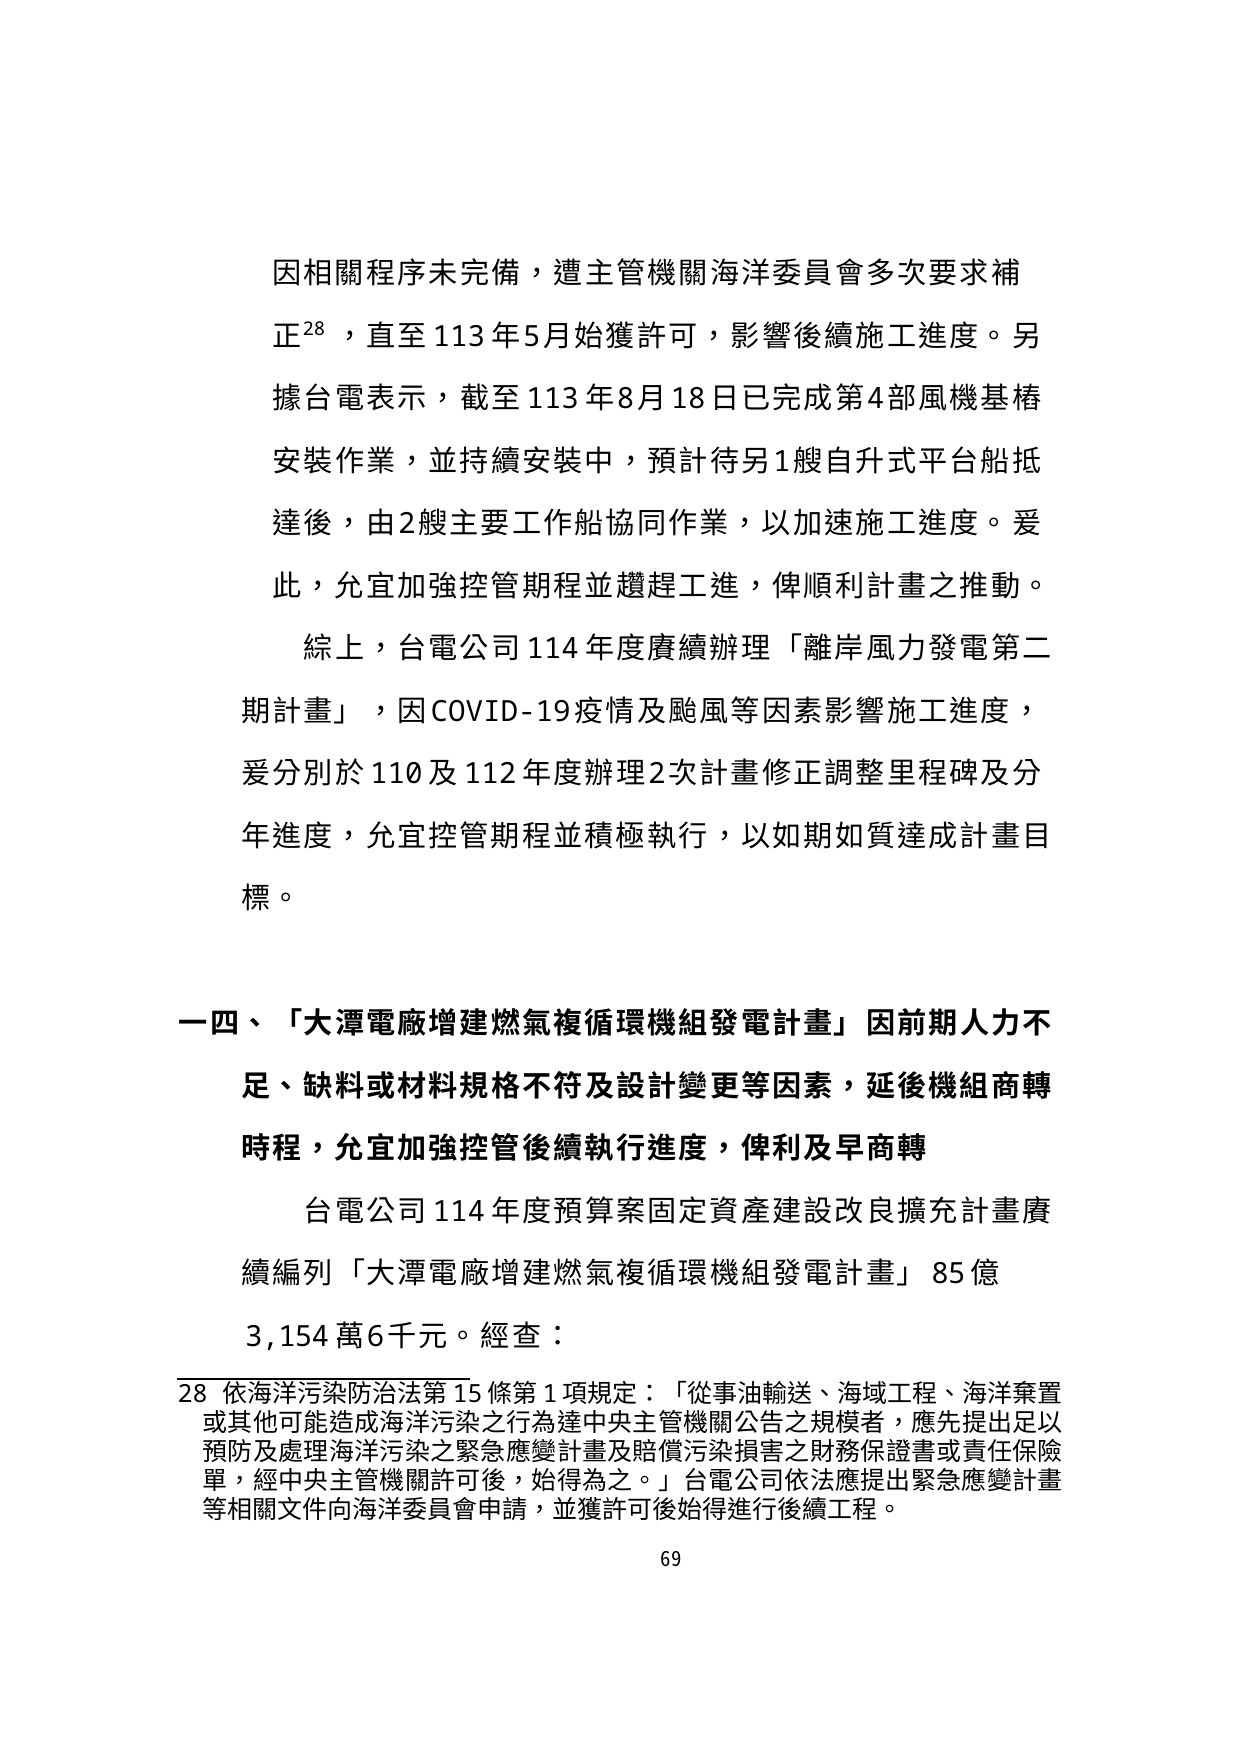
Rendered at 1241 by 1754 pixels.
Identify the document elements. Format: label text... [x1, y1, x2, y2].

text 依海洋污染防治法第15條第1項規定：「從事油輸送、海域工程、海洋棄置或其他可能造成海洋污染之行為達中央主管機關公告之規模者，應先提出足以預防及處理海洋污染之緊急應變計畫及賠償污染損害之財務保證書或責任保險單，經中央主管機關許可後，始得為之。」台電公司依法應提出緊急應變計畫等相關文件向海洋委員會申請，並獲許可後始得進行後續工程。 [177, 1379, 1063, 1525]
text 綜上，台電公司114年度賡續辦理「離岸風力發電第二期計畫」，因COVID-19疫情及颱風等因素影響施工進度，爰分別於110及112年度辦理2次計畫修正調整里程碑及分年進度，允宜控管期程並積極執行，以如期如質達成計畫目標。 [236, 604, 1063, 917]
text 一四、「大潭電廠增建燃氣複循環機組發電計畫」因前期人力不足、缺料或材料規格不符及設計變更等因素，延後機組商轉時程，允宜加強控管後續執行進度，俾利及早商轉 [177, 979, 1063, 1167]
text 因相關程序未完備，遭主管機關海洋委員會多次要求補正，直至113年5月始獲許可，影響後續施工進度。另據台電表示，截至113年8月18日已完成第4部風機基樁安裝作業，並持續安裝中，預計待另1艘自升式平台船抵達後，由2艘主要工作船協同作業，以加速施工進度。爰此，允宜加強控管期程並趲趕工進，俾順利計畫之推動。 [266, 229, 1063, 604]
text 台電公司114年度預算案固定資產建設改良擴充計畫賡續編列「大潭電廠增建燃氣複循環機組發電計畫」85億3,154萬6千元。經查： [236, 1167, 1063, 1354]
